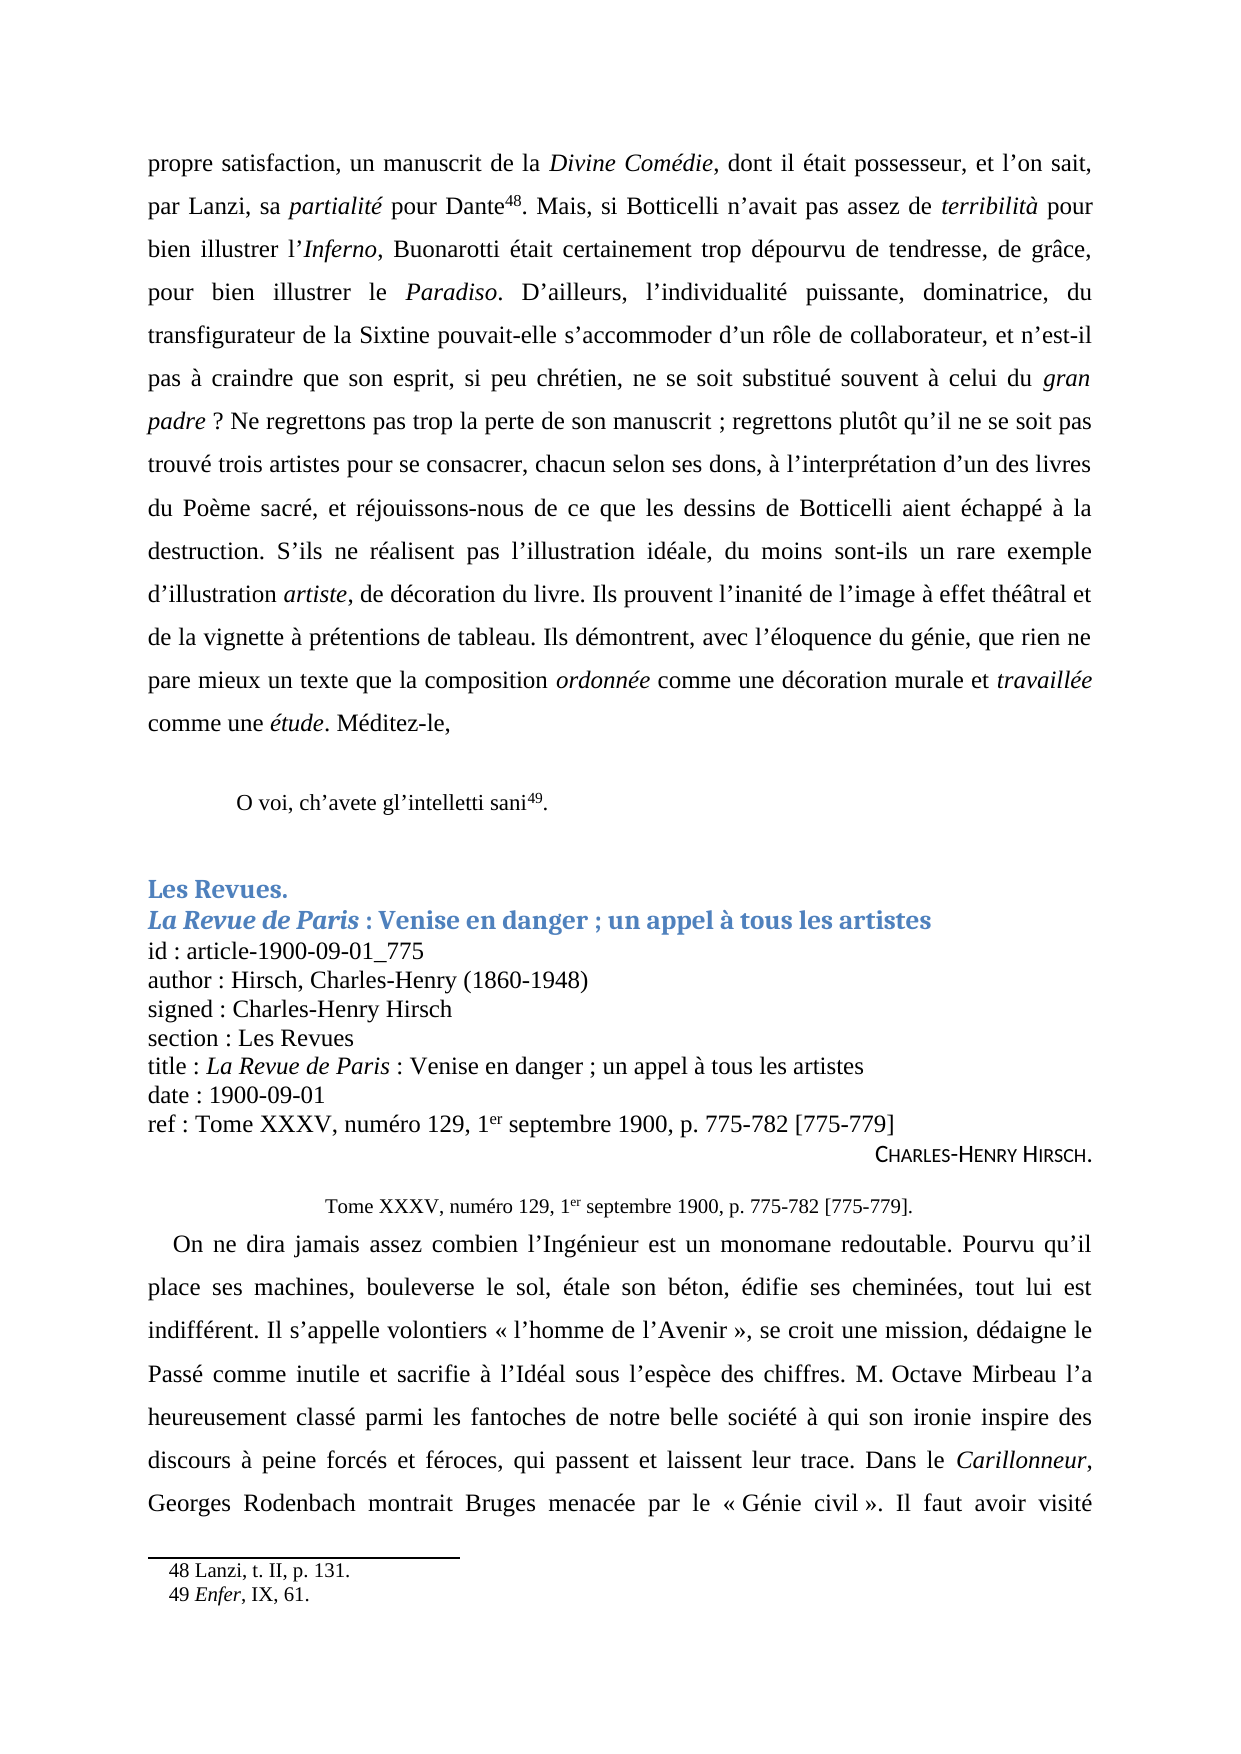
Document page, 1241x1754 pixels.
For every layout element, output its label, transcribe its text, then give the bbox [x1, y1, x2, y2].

text Lanzi, t. II, p. 131. [148, 1558, 1093, 1582]
text Tome XXXV, numéro 129, 1er septembre 1900, p. 775-782 [775-779]. [325, 1193, 1093, 1218]
text Charles-Henry Hirsch. [148, 1138, 1093, 1168]
text ref : Tome XXXV, numéro 129, 1er septembre 1900, p. 775-782 [775-779] [148, 1109, 1093, 1138]
text id : article-1900-09-01_775 [148, 936, 1093, 965]
text On ne dira jamais assez combien l’Ingénieur est un monomane redoutable. Pourvu qu’il place ses machines, bouleverse le sol, étale son béton, édifie ses cheminées, tout lui est indifférent. Il s’appelle volontiers « l’homme de l’Avenir », se croit une mission, dédaigne le Passé comme inutile et sacrifie à l’Idéal sous l’espèce des chiffres. M. Octave Mirbeau l’a heureusement classé parmi les fantoches de notre belle société à qui son ironie inspire des discours à peine forcés et féroces, qui passent et laissent leur trace. Dans le Carillonneur, Georges Rodenbach montrait Bruges menacée par le « Génie civil ». Il faut avoir visité [148, 1229, 1093, 1517]
text Enfer, IX, 61. [148, 1582, 1093, 1606]
text date : 1900-09-01 [148, 1080, 1093, 1109]
text O voi, ch’avete gl’intelletti sani. [236, 789, 1093, 815]
text author : Hirsch, Charles-Henry (1860-1948) [148, 965, 1093, 994]
text section : Les Revues [148, 1023, 1093, 1051]
subtitle Les Revues. La Revue de Paris : Venise en danger ; un appel à tous les artistes [148, 874, 1093, 936]
text propre satisfaction, un manuscrit de la Divine Comédie, dont il était possesseur, et l’on sait, par Lanzi, sa partialité pour Dante. Mais, si Botticelli n’avait pas assez de terribilità pour bien illustrer l’Inferno, Buonarotti était certainement trop dépourvu de tendresse, de grâce, pour bien illustrer le Paradiso. D’ailleurs, l’individualité puissante, dominatrice, du transfigurateur de la Sixtine pouvait-elle s’accommoder d’un rôle de collaborateur, et n’est-il pas à craindre que son esprit, si peu chrétien, ne se soit substitué souvent à celui du gran padre ? Ne regrettons pas trop la perte de son manuscrit ; regrettons plutôt qu’il ne se soit pas trouvé trois artistes pour se consacrer, chacun selon ses dons, à l’interprétation d’un des livres du Poème sacré, et réjouissons-nous de ce que les dessins de Botticelli aient échappé à la destruction. S’ils ne réalisent pas l’illustration idéale, du moins sont-ils un rare exemple d’illustration artiste, de décoration du livre. Ils prouvent l’inanité de l’image à effet théâtral et de la vignette à prétentions de tableau. Ils démontrent, avec l’éloquence du génie, que rien ne pare mieux un texte que la composition ordonnée comme une décoration murale et travaillée comme une étude. Méditez-le, [148, 148, 1093, 737]
text signed : Charles-Henry Hirsch [148, 994, 1093, 1023]
text title : La Revue de Paris : Venise en danger ; un appel à tous les artistes [148, 1051, 1093, 1080]
